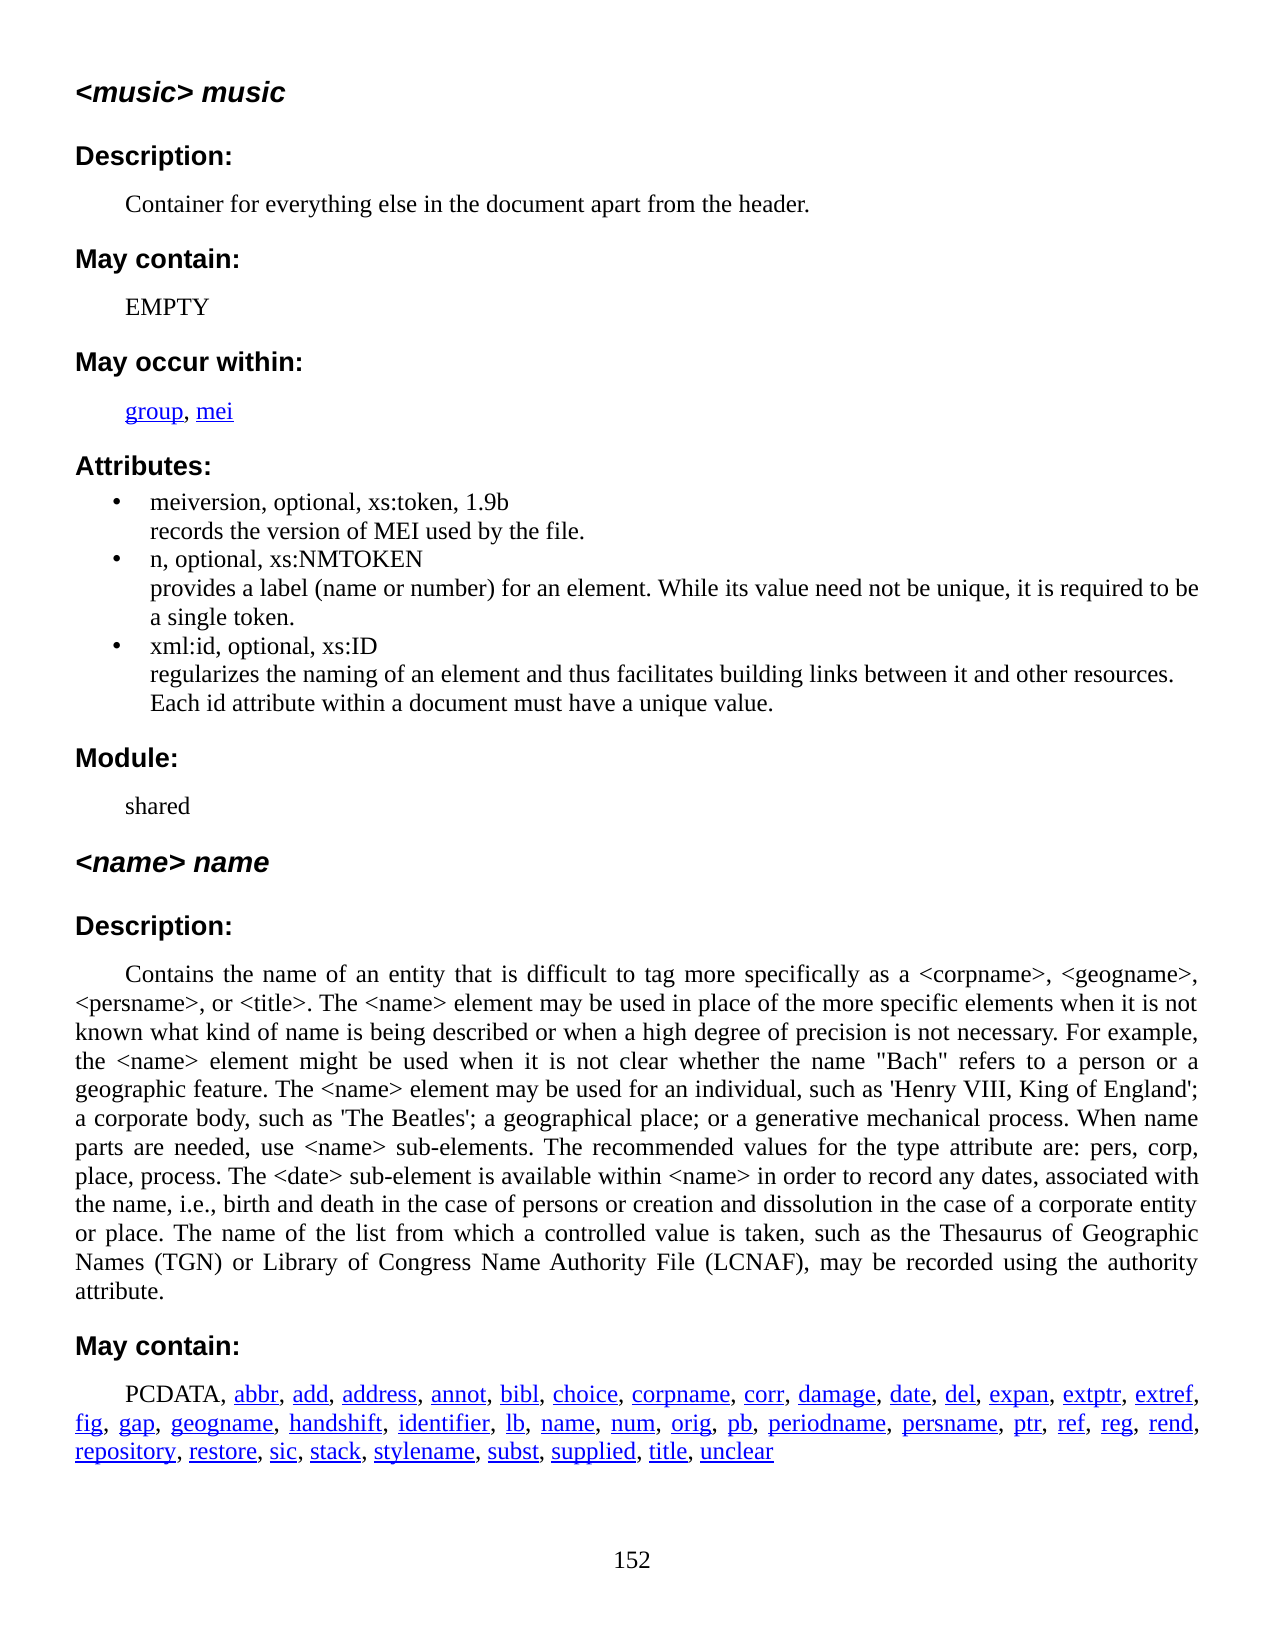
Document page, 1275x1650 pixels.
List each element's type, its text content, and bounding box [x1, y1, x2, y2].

text Container for everything else in the document apart from the header. [75, 189, 1200, 218]
subtitle May contain: [75, 243, 1200, 274]
text shared [75, 791, 1200, 820]
list meiversion, optional, xs:token, 1.9b records the version of MEI used by the file. [112, 487, 1200, 544]
subtitle Module: [75, 742, 1200, 773]
subtitle Description: [75, 910, 1200, 941]
subtitle May contain: [75, 1329, 1200, 1361]
list n, optional, xs:NMTOKEN provides a label (name or number) for an element. While its value need not be unique, it is required to be a single token. [112, 544, 1200, 631]
subtitle <music> music [75, 75, 1200, 108]
text EMPTY [75, 292, 1200, 321]
list xml:id, optional, xs:ID regularizes the naming of an element and thus facilitates building links between it and other resources. Each id attribute within a document must have a unique value. [112, 631, 1200, 717]
subtitle <name> name [75, 845, 1200, 879]
subtitle Attributes: [75, 449, 1200, 481]
text PCDATA, abbr, add, address, annot, bibl, choice, corpname, corr, damage, date, del, expan, extptr, extref, fig, gap, geogname, handshift, identifier, lb, name, num, orig, pb, periodname, persname, ptr, ref, reg, rend, repository, restore, sic, stack, stylename, subst, supplied, title, unclear [75, 1379, 1200, 1465]
text group, mei [75, 396, 1200, 424]
text Contains the name of an entity that is difficult to tag more specifically as a <corpname>, <geogname>, <persname>, or <title>. The <name> element may be used in place of the more specific elements when it is not known what kind of name is being described or when a high degree of precision is not necessary. For example, the <name> element might be used when it is not clear whether the name "Bach" refers to a person or a geographic feature. The <name> element may be used for an individual, such as 'Henry VIII, King of England'; a corporate body, such as 'The Beatles'; a geographical place; or a generative mechanical process. When name parts are needed, use <name> sub-elements. The recommended values for the type attribute are: pers, corp, place, process. The <date> sub-element is available within <name> in order to record any dates, associated with the name, i.e., birth and death in the case of persons or creation and dissolution in the case of a corporate entity or place. The name of the list from which a controlled value is taken, such as the Thesaurus of Geographic Names (TGN) or Library of Congress Name Authority File (LCNAF), may be recorded using the authority attribute. [75, 959, 1200, 1304]
subtitle Description: [75, 140, 1200, 171]
subtitle May occur within: [75, 346, 1200, 377]
